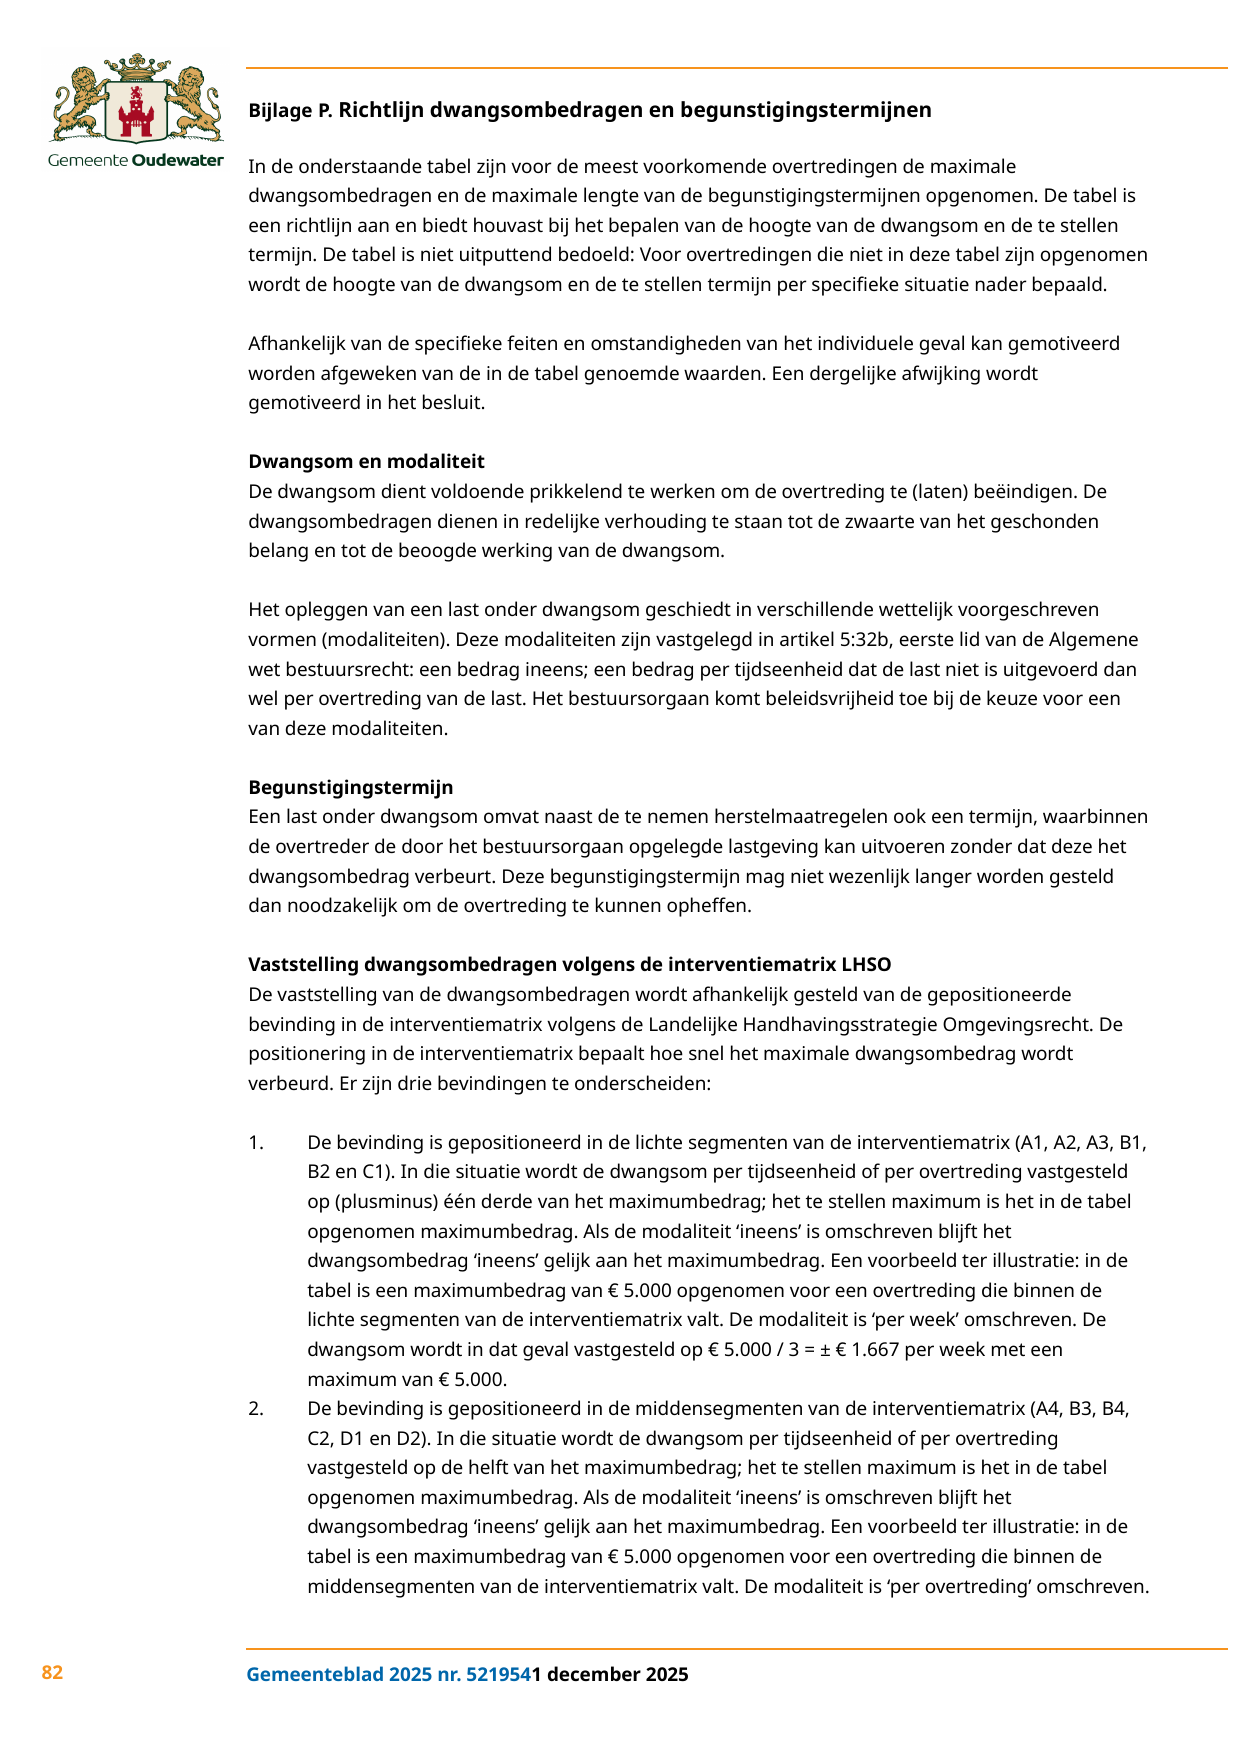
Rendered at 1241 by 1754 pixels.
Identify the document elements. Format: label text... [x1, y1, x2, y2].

text Een last onder dwangsom omvat naast de te nemen herstelmaatregelen ook een termijn, waarbinnen de overtreder de door het bestuursorgaan opgelegde lastgeving kan uitvoeren zonder dat deze het dwangsombedrag verbeurt. Deze begunstigingstermijn mag niet wezenlijk langer worden gesteld dan noodzakelijk om de overtreding te kunnen opheffen. [248, 804, 1152, 918]
text Bijlage P. Richtlijn dwangsombedragen en begunstigingstermijnen [248, 95, 1152, 123]
text De vaststelling van de dwangsombedragen wordt afhankelijk gesteld van de gepositioneerde bevinding in de interventiematrix volgens de Landelijke Handhavingsstrategie Omgevingsrecht. De positionering in de interventiematrix bepaalt hoe snel het maximale dwangsombedrag wordt verbeurd. Er zijn drie bevindingen te onderscheiden: [248, 981, 1152, 1096]
list De bevinding is gepositioneerd in de lichte segmenten van de interventiematrix (A1, A2, A3, B1, B2 en C1). In die situatie wordt de dwangsom per tijdseenheid of per overtreding vastgesteld op (plusminus) één derde van het maximumbedrag; het te stellen maximum is het in de tabel opgenomen maximumbedrag. Als de modaliteit ‘ineens’ is omschreven blijft het dwangsombedrag ‘ineens’ gelijk aan het maximumbedrag. Een voorbeeld ter illustratie: in de tabel is een maximumbedrag van € 5.000 opgenomen voor een overtreding die binnen de lichte segmenten van de interventiematrix valt. De modaliteit is ‘per week’ omschreven. De dwangsom wordt in dat geval vastgesteld op € 5.000 / 3 = ± € 1.667 per week met een maximum van € 5.000. [248, 1129, 1152, 1392]
text In de onderstaande tabel zijn voor de meest voorkomende overtredingen de maximale dwangsombedragen en de maximale lengte van de begunstigingstermijnen opgenomen. De tabel is een richtlijn aan en biedt houvast bij het bepalen van de hoogte van de dwangsom en de te stellen termijn. De tabel is niet uitputtend bedoeld: Voor overtredingen die niet in deze tabel zijn opgenomen wordt de hoogte van de dwangsom en de te stellen termijn per specifieke situatie nader bepaald. [248, 153, 1152, 297]
picture [41, 47, 231, 172]
text De dwangsom dient voldoende prikkelend te werken om de overtreding te (laten) beëindigen. De dwangsombedragen dienen in redelijke verhouding te staan tot de zwaarte van het geschonden belang en tot de beoogde werking van de dwangsom. [248, 478, 1152, 563]
text Dwangsom en modaliteit [248, 449, 1152, 474]
text Begunstigingstermijn [248, 774, 1152, 800]
text Het opleggen van een last onder dwangsom geschiedt in verschillende wettelijk voorgeschreven vormen (modaliteiten). Deze modaliteiten zijn vastgelegd in artikel 5:32b, eerste lid van de Algemene wet bestuursrecht: een bedrag ineens; een bedrag per tijdseenheid dat de last niet is uitgevoerd dan wel per overtreding van de last. Het bestuursorgaan komt beleidsvrijheid toe bij de keuze voor een van deze modaliteiten. [248, 597, 1152, 741]
text Vaststelling dwangsombedragen volgens de interventiematrix LHSO [248, 952, 1152, 977]
text Afhankelijk van de specifieke feiten en omstandigheden van het individuele geval kan gemotiveerd worden afgeweken van de in de tabel genoemde waarden. Een dergelijke afwijking wordt gemotiveerd in het besluit. [248, 330, 1152, 415]
list De bevinding is gepositioneerd in de middensegmenten van de interventiematrix (A4, B3, B4, C2, D1 en D2). In die situatie wordt de dwangsom per tijdseenheid of per overtreding vastgesteld op de helft van het maximumbedrag; het te stellen maximum is het in de tabel opgenomen maximumbedrag. Als de modaliteit ‘ineens’ is omschreven blijft het dwangsombedrag ‘ineens’ gelijk aan het maximumbedrag. Een voorbeeld ter illustratie: in de tabel is een maximumbedrag van € 5.000 opgenomen voor een overtreding die binnen de middensegmenten van de interventiematrix valt. De modaliteit is ‘per overtreding’ omschreven. [248, 1395, 1152, 1599]
